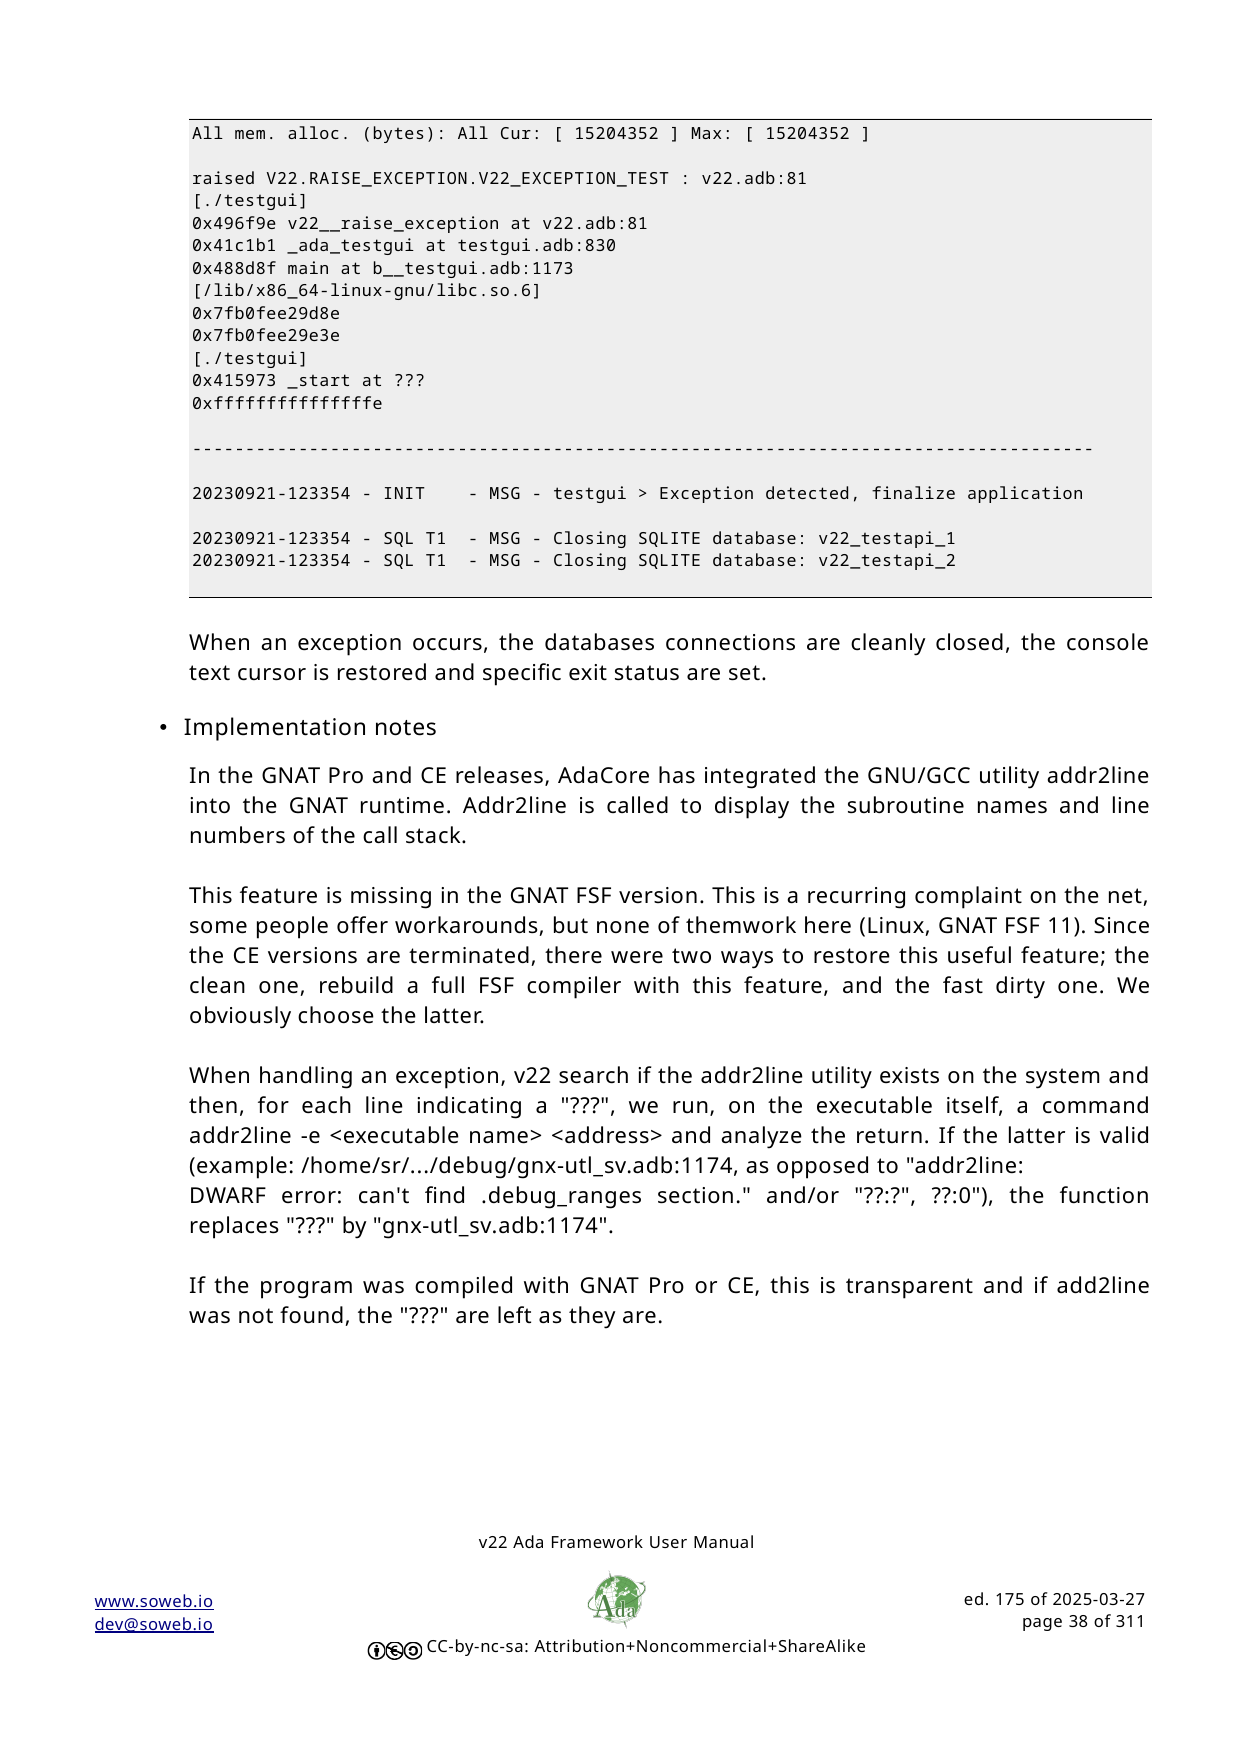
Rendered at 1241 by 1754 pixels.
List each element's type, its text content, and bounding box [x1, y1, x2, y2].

text DWARF error: can't find .debug_ranges section." and/or "??:?", ??:0"), the function replaces "???" by "gnx-utl_sv.adb:1174". [189, 1180, 1152, 1240]
list 0x7fb0fee29e3e [189, 321, 1152, 343]
list [./testgui] [189, 343, 1152, 366]
picture [587, 1570, 646, 1629]
list [./testgui] [189, 186, 1152, 208]
list All mem. alloc. (bytes): All Cur: [ 15204352 ] Max: [ 15204352 ] [189, 120, 1152, 141]
text When an exception occurs, the databases connections are cleanly closed, the console text cursor is restored and specific exit status are set. [189, 627, 1152, 687]
list 20230921-123354 - SQL T1 - MSG - Closing SQLITE database: v22_testapi_1 [189, 501, 1152, 546]
text This feature is missing in the GNAT FSF version. This is a recurring complaint on the net, some people offer workarounds, but none of themwork here (Linux, GNAT FSF 11). Since the CE versions are terminated, there were two ways to restore this useful feature; the clean one, rebuild a full FSF compiler with this feature, and the fast dirty one. We obviously choose the latter. [189, 880, 1152, 1030]
list 0x496f9e v22__raise_exception at v22.adb:81 [189, 208, 1152, 231]
list 0x415973 _start at ??? [189, 366, 1152, 388]
list 20230921-123354 - SQL T1 - MSG - Closing SQLITE database: v22_testapi_2 [189, 546, 1152, 597]
list 0x7fb0fee29d8e [189, 298, 1152, 321]
subtitle Implementation notes [159, 711, 1152, 742]
text In the GNAT Pro and CE releases, AdaCore has integrated the GNU/GCC utility addr2line into the GNAT runtime. Addr2line is called to display the subroutine names and line numbers of the call stack. [189, 760, 1152, 850]
list ------------------------------------------------------------------------------------- [189, 433, 1152, 456]
list 0x41c1b1 _ada_testgui at testgui.adb:830 [189, 231, 1152, 253]
list 0x488d8f main at b__testgui.adb:1173 [189, 253, 1152, 276]
picture [367, 1642, 423, 1660]
list 0xfffffffffffffffe [189, 388, 1152, 411]
text When handling an exception, v22 search if the addr2line utility exists on the system and then, for each line indicating a "???", we run, on the executable itself, a command addr2line -e <executable name> <address> and analyze the return. If the latter is valid (example: /home/sr/.../debug/gnx-utl_sv.adb:1174, as opposed to "addr2line: [189, 1060, 1152, 1180]
list [/lib/x86_64-linux-gnu/libc.so.6] [189, 276, 1152, 298]
list raised V22.RAISE_EXCEPTION.V22_EXCEPTION_TEST : v22.adb:81 [189, 163, 1152, 186]
list 20230921-123354 - INIT - MSG - testgui > Exception detected, finalize application [189, 478, 1152, 501]
text If the program was compiled with GNAT Pro or CE, this is transparent and if add2line was not found, the "???" are left as they are. [189, 1270, 1152, 1330]
